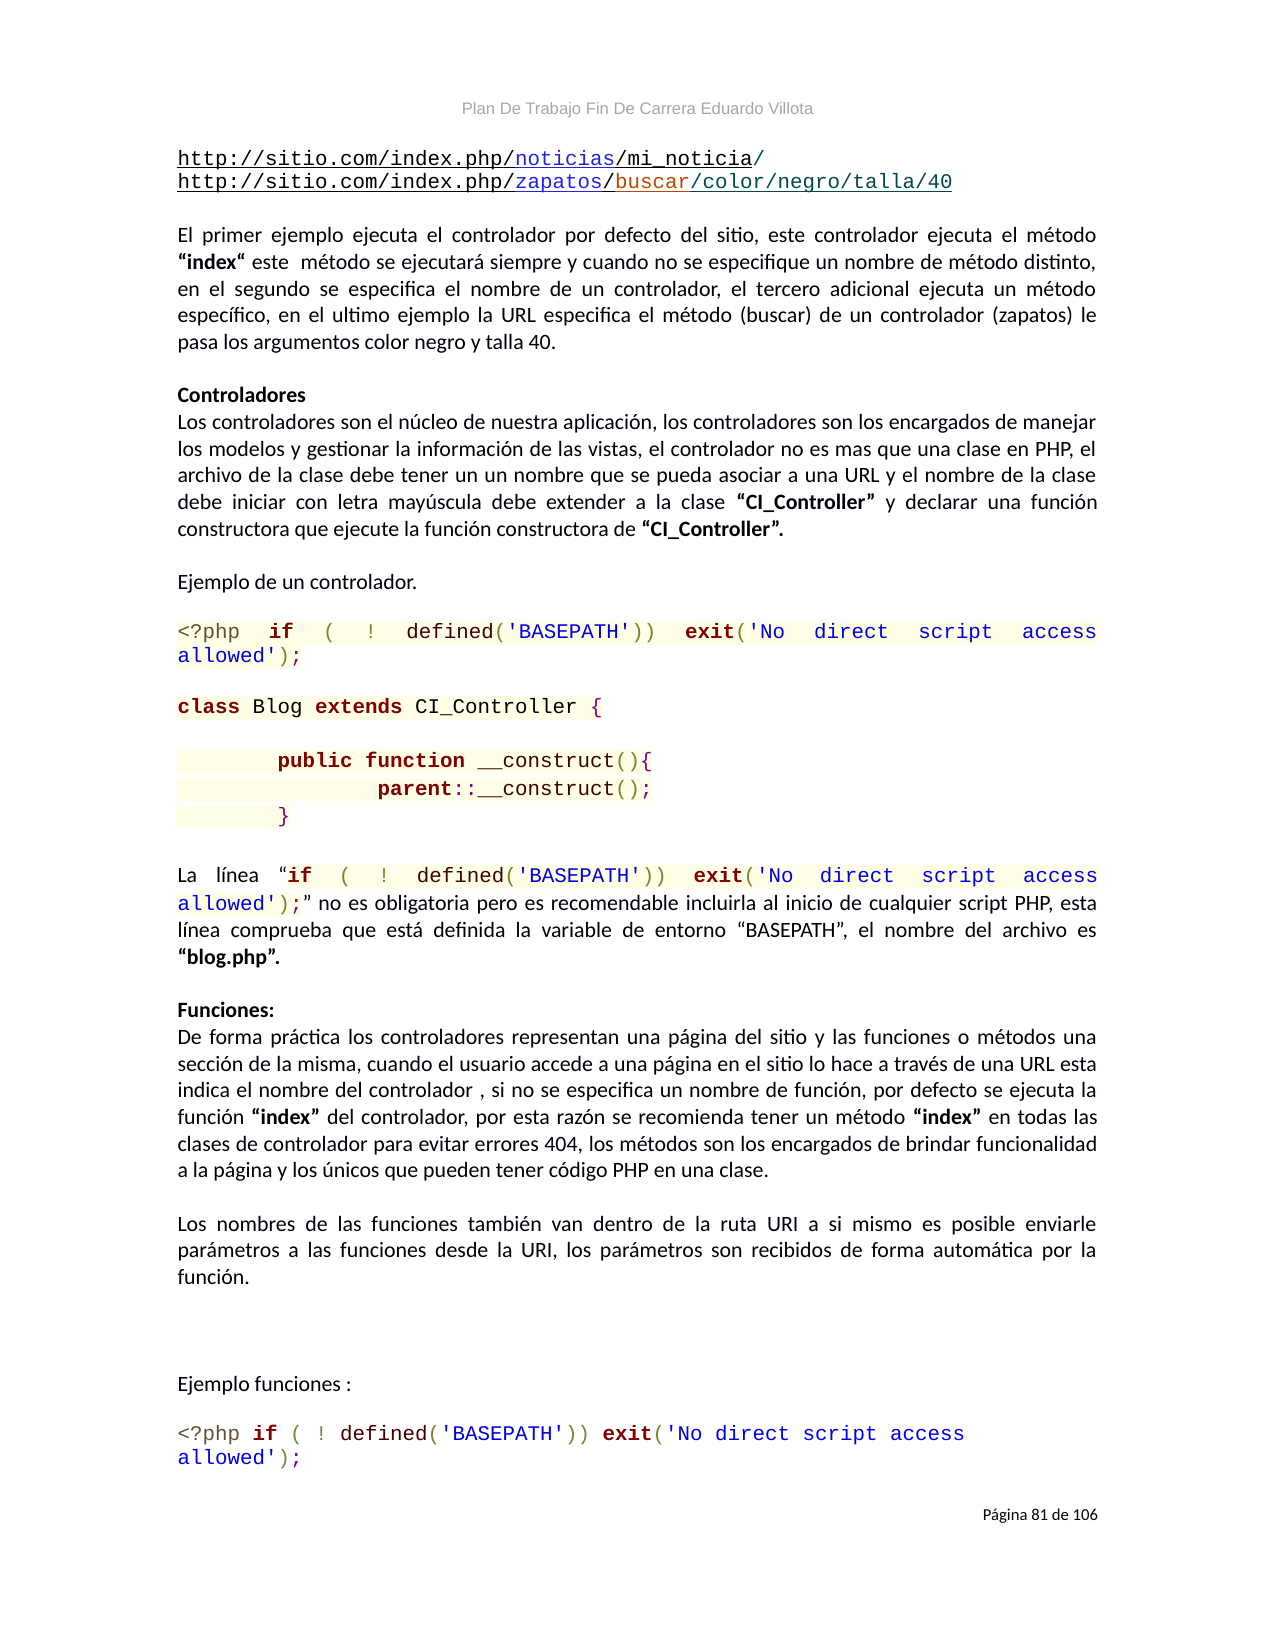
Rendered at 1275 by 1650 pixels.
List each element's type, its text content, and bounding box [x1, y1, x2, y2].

text Funciones: [177, 996, 1098, 1023]
text De forma práctica los controladores representan una página del sitio y las funciones o métodos una sección de la misma, cuando el usuario accede a una página en el sitio lo hace a través de una URL esta indica el nombre del controlador , si no se especifica un nombre de función, por defecto se ejecuta la función “index” del controlador, por esta razón se recomienda tener un método “index” en todas las clases de controlador para evitar errores 404, los métodos son los encargados de brindar funcionalidad a la página y los únicos que pueden tener código PHP en una clase. [177, 1023, 1098, 1183]
text public function __construct(){ [177, 750, 1098, 774]
text La línea “if ( ! defined('BASEPATH')) exit('No direct script access allowed');” no es obligatoria pero es recomendable incluirla al inicio de cualquier script PHP, esta línea comprueba que está definida la variable de entorno “BASEPATH”, el nombre del archivo es “blog.php”. [177, 861, 1098, 970]
text <?php if ( ! defined('BASEPATH')) exit('No direct script access allowed'); [177, 1423, 1098, 1470]
text El primer ejemplo ejecuta el controlador por defecto del sitio, este controlador ejecuta el método “index“ este método se ejecutará siempre y cuando no se especifique un nombre de método distinto, en el segundo se especifica el nombre de un controlador, el tercero adicional ejecuta un método específico, en el ultimo ejemplo la URL especifica el método (buscar) de un controlador (zapatos) le pasa los argumentos color negro y talla 40. [177, 222, 1098, 355]
text } [177, 805, 1098, 828]
text http://sitio.com/index.php/noticias/mi_noticia/ [177, 148, 1098, 171]
text class Blog extends CI_Controller { [177, 696, 1098, 720]
text <?php if ( ! defined('BASEPATH')) exit('No direct script access allowed'); [177, 622, 1098, 669]
text Ejemplo de un controlador. [177, 568, 1098, 595]
text parent::__construct(); [177, 778, 1098, 801]
text Controladores [177, 382, 1098, 408]
text Los controladores son el núcleo de nuestra aplicación, los controladores son los encargados de manejar los modelos y gestionar la información de las vistas, el controlador no es mas que una clase en PHP, el archivo de la clase debe tener un un nombre que se pueda asociar a una URL y el nombre de la clase debe iniciar con letra mayúscula debe extender a la clase “CI_Controller” y declarar una función constructora que ejecute la función constructora de “CI_Controller”. [177, 408, 1098, 542]
text Ejemplo funciones : [177, 1370, 1098, 1396]
text Los nombres de las funciones también van dentro de la ruta URI a si mismo es posible enviarle parámetros a las funciones desde la URI, los parámetros son recibidos de forma automática por la función. [177, 1210, 1098, 1290]
text http://sitio.com/index.php/zapatos/buscar/color/negro/talla/40 [177, 171, 1098, 195]
